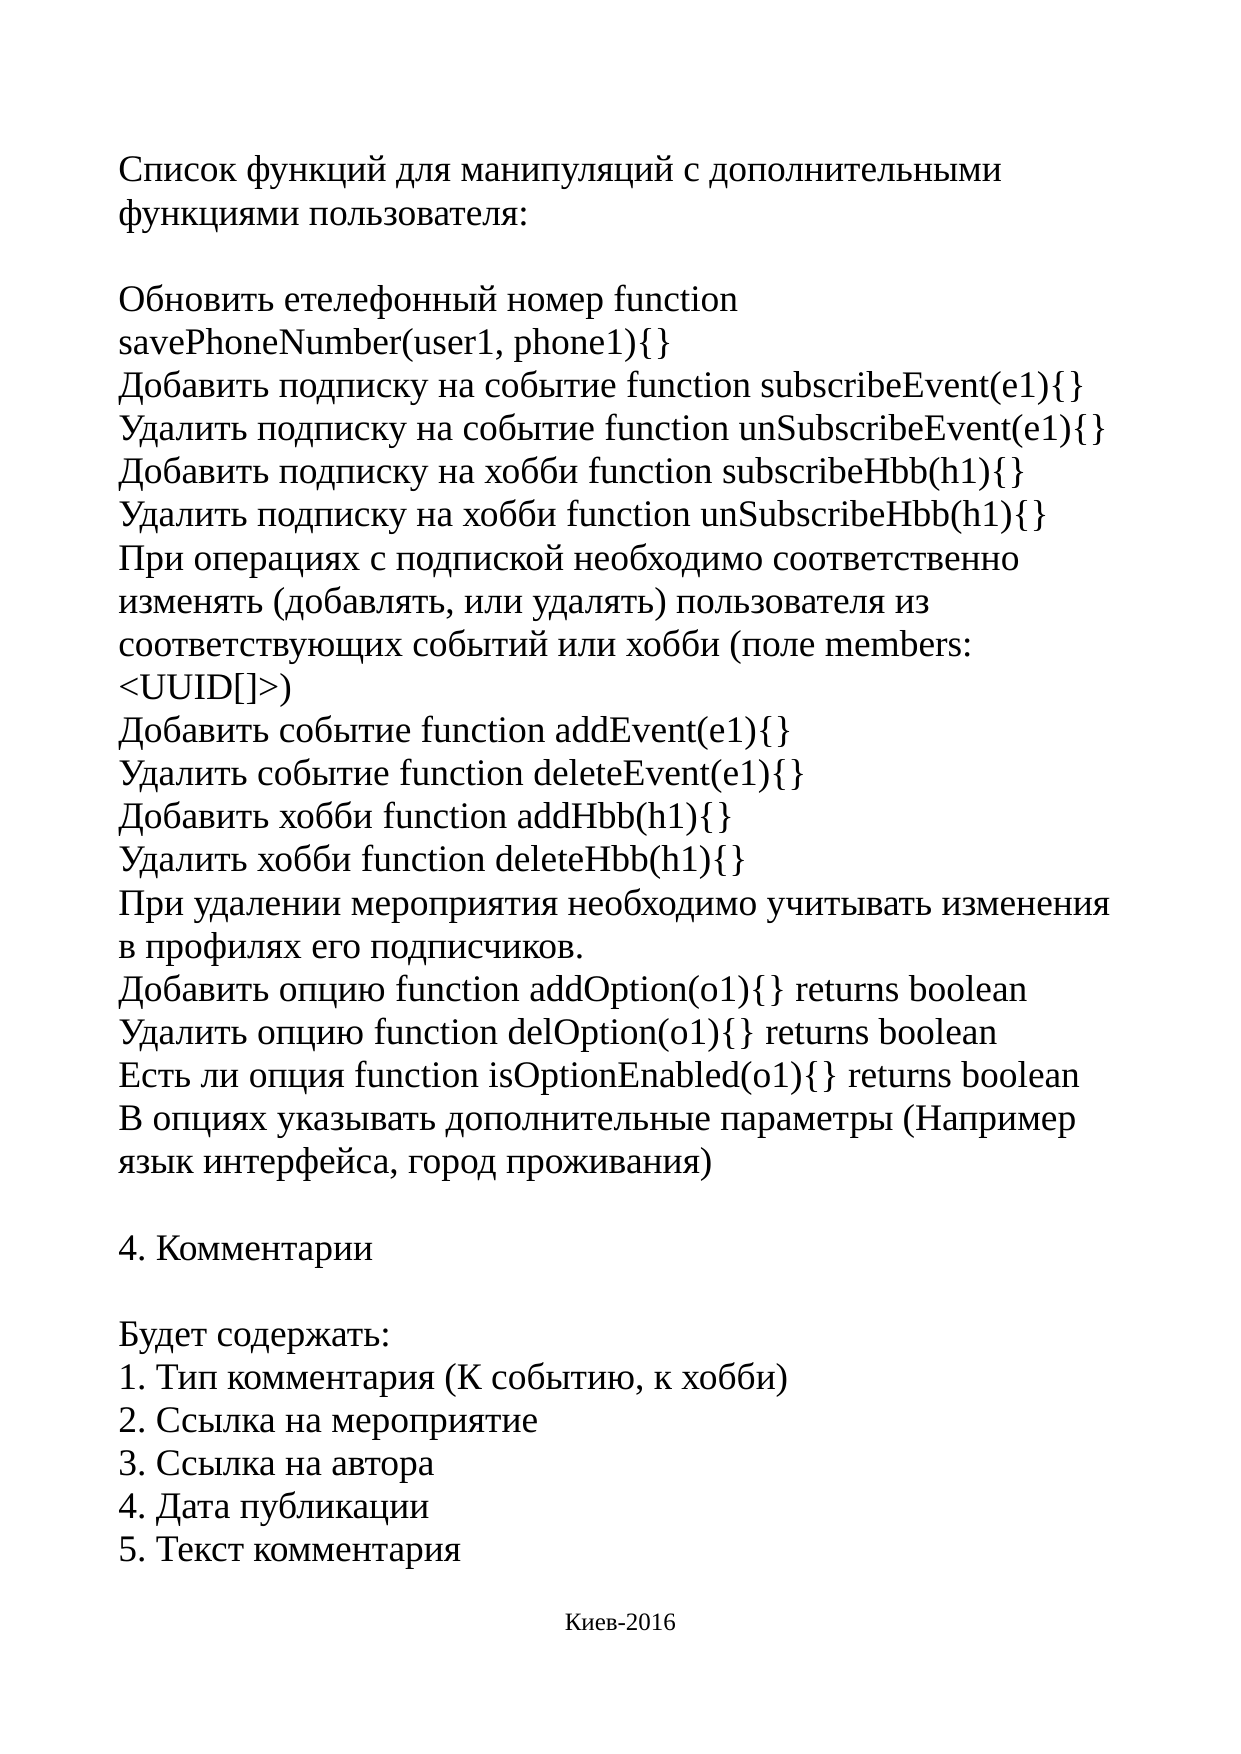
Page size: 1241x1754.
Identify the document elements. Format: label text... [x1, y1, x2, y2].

text Будет содержать: [118, 1311, 1122, 1354]
text 1. Тип комментария (К событию, к хобби) [118, 1354, 1122, 1397]
text Добавить подписку на событие function subscribeEvent(e1){} [118, 362, 1122, 406]
text Удалить подписку на хобби function unSubscribeHbb(h1){} [118, 492, 1122, 535]
text В опциях указывать дополнительные параметры (Например язык интерфейса, город проживания) [118, 1096, 1122, 1182]
text Добавить опцию function addOption(o1){} returns boolean [118, 966, 1122, 1009]
text Удалить опцию function delOption(o1){} returns boolean [118, 1009, 1122, 1052]
text 3. Ссылка на автора [118, 1441, 1122, 1484]
text Обновить етелефонный номер function savePhoneNumber(user1, phone1){} [118, 276, 1122, 362]
text При удалении мероприятия необходимо учитывать изменения в профилях его подписчиков. [118, 880, 1122, 966]
text Есть ли опция function isOptionEnabled(o1){} returns boolean [118, 1052, 1122, 1096]
text Удалить подписку на событие function unSubscribeEvent(e1){} [118, 406, 1122, 449]
text При операциях с подпиской необходимо соответственно изменять (добавлять, или удалять) пользователя из соответствующих событий или хобби (поле members: <UUID[]>) [118, 535, 1122, 707]
text 4. Дата публикации [118, 1484, 1122, 1527]
text 4. Комментарии [118, 1225, 1122, 1268]
text Добавить хобби function addHbb(h1){} [118, 794, 1122, 837]
text 2. Ссылка на мероприятие [118, 1397, 1122, 1441]
text Список функций для манипуляций с дополнительными функциями пользователя: [118, 147, 1122, 233]
text 5. Текст комментария [118, 1527, 1122, 1570]
text Добавить подписку на хобби function subscribeHbb(h1){} [118, 449, 1122, 492]
text Добавить событие function addEvent(e1){} [118, 707, 1122, 751]
text Удалить событие function deleteEvent(e1){} [118, 751, 1122, 794]
text Удалить хобби function deleteHbb(h1){} [118, 837, 1122, 880]
